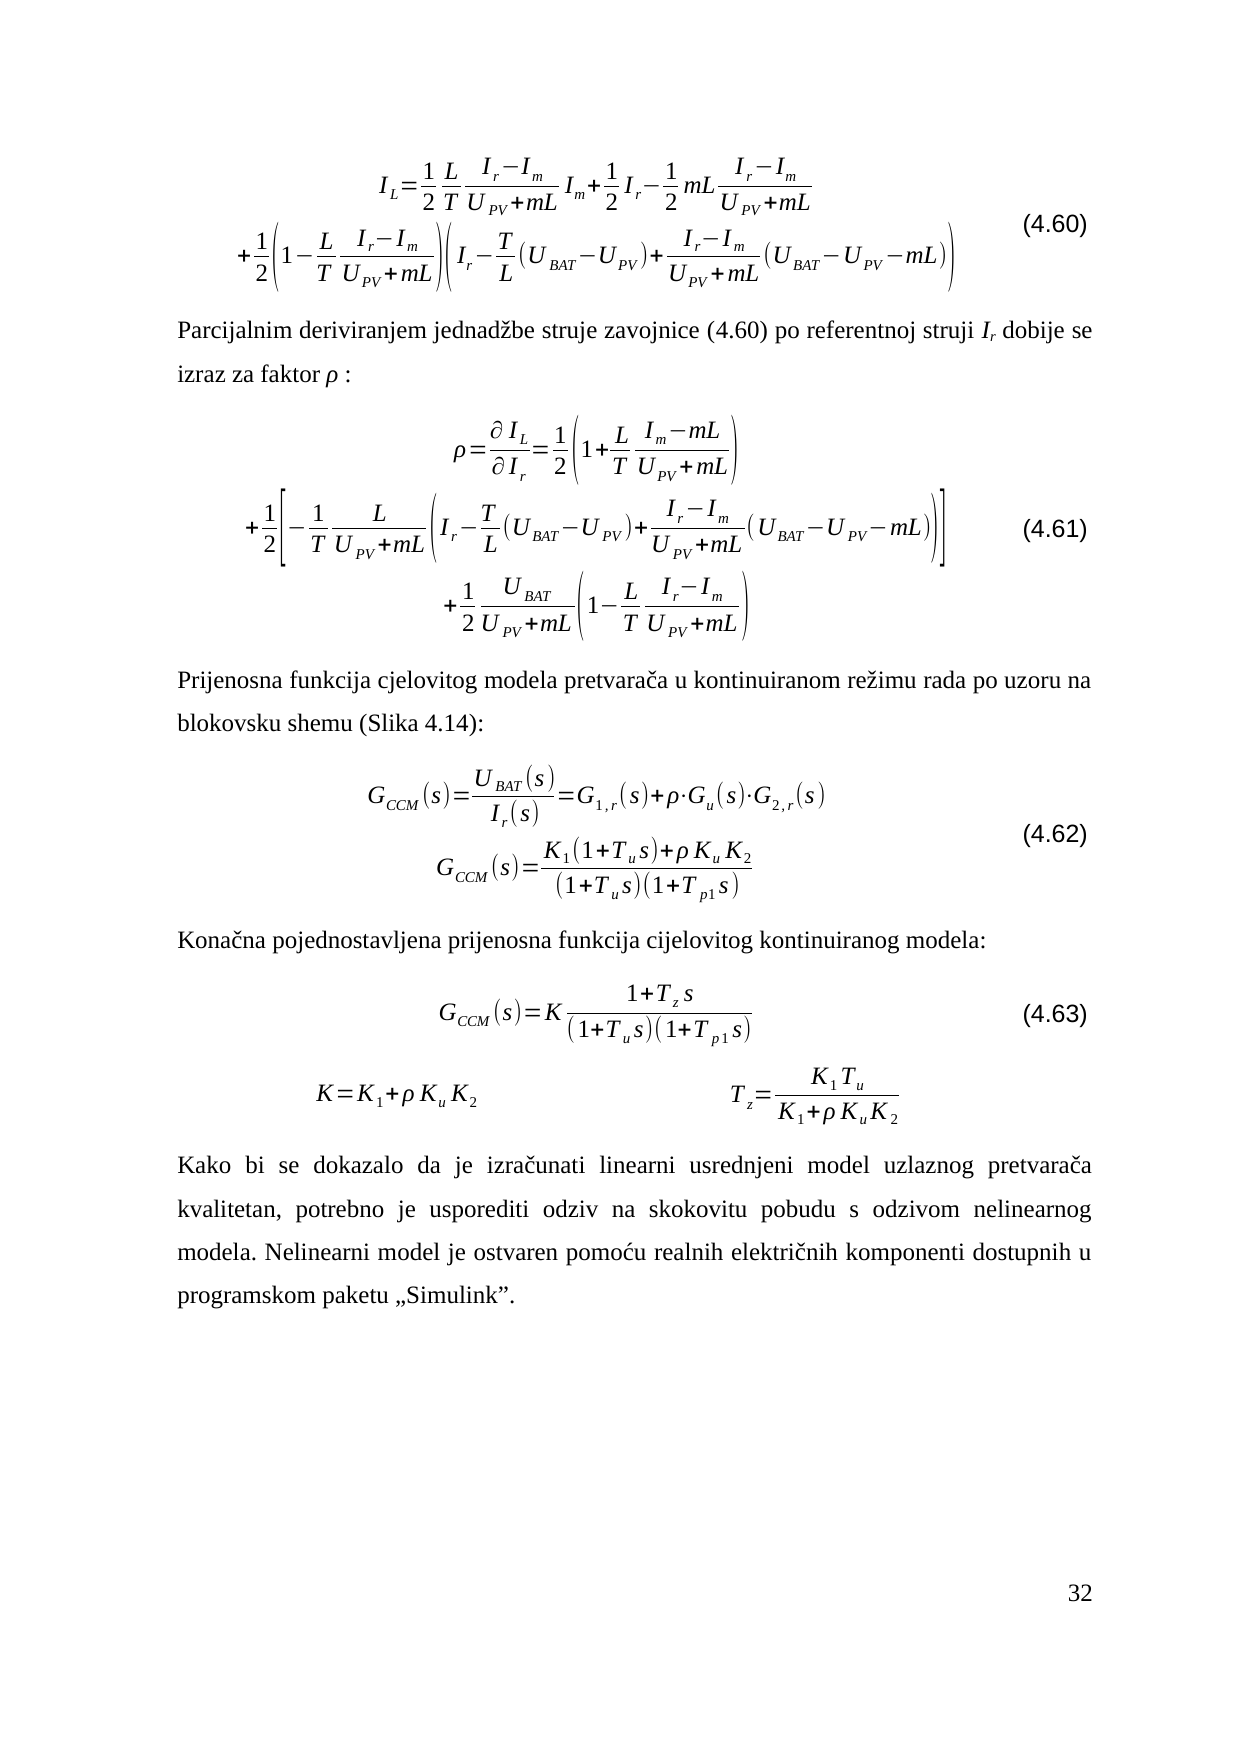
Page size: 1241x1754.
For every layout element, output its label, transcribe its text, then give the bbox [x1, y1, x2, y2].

text Kako bi se dokazalo da je izračunati linearni usrednjeni model uzlaznog pretvarača kvalitetan, potrebno je usporediti odziv na skokovitu pobudu s odzivom nelinearnog modela. Nelinearni model je ostvaren pomoću realnih električnih komponenti dostupnih u programskom paketu „Simulink”. [177, 1151, 1093, 1309]
text Konačna pojednostavljena prijenosna funkcija cijelovitog kontinuiranog modela: [177, 925, 1093, 953]
table_header [177, 147, 1015, 304]
table_header [177, 758, 1015, 913]
table_header (4.60) [1015, 147, 1093, 304]
table_header [177, 974, 1015, 1057]
table_cell [177, 1057, 614, 1139]
text Parcijalnim deriviranjem jednadžbe struje zavojnice (4.60) po referentnoj struji Ir dobije se izraz za faktor ρ : [177, 316, 1093, 387]
table_cell [1015, 1057, 1093, 1139]
table_header (4.61) [1015, 408, 1093, 653]
table_header (4.63) [1015, 974, 1093, 1057]
table_header [177, 408, 1015, 653]
table_header (4.62) [1015, 758, 1093, 913]
text Prijenosna funkcija cjelovitog modela pretvarača u kontinuiranom režimu rada po uzoru na blokovsku shemu (Slika 4.14): [177, 665, 1093, 737]
table_cell [615, 1057, 1015, 1139]
